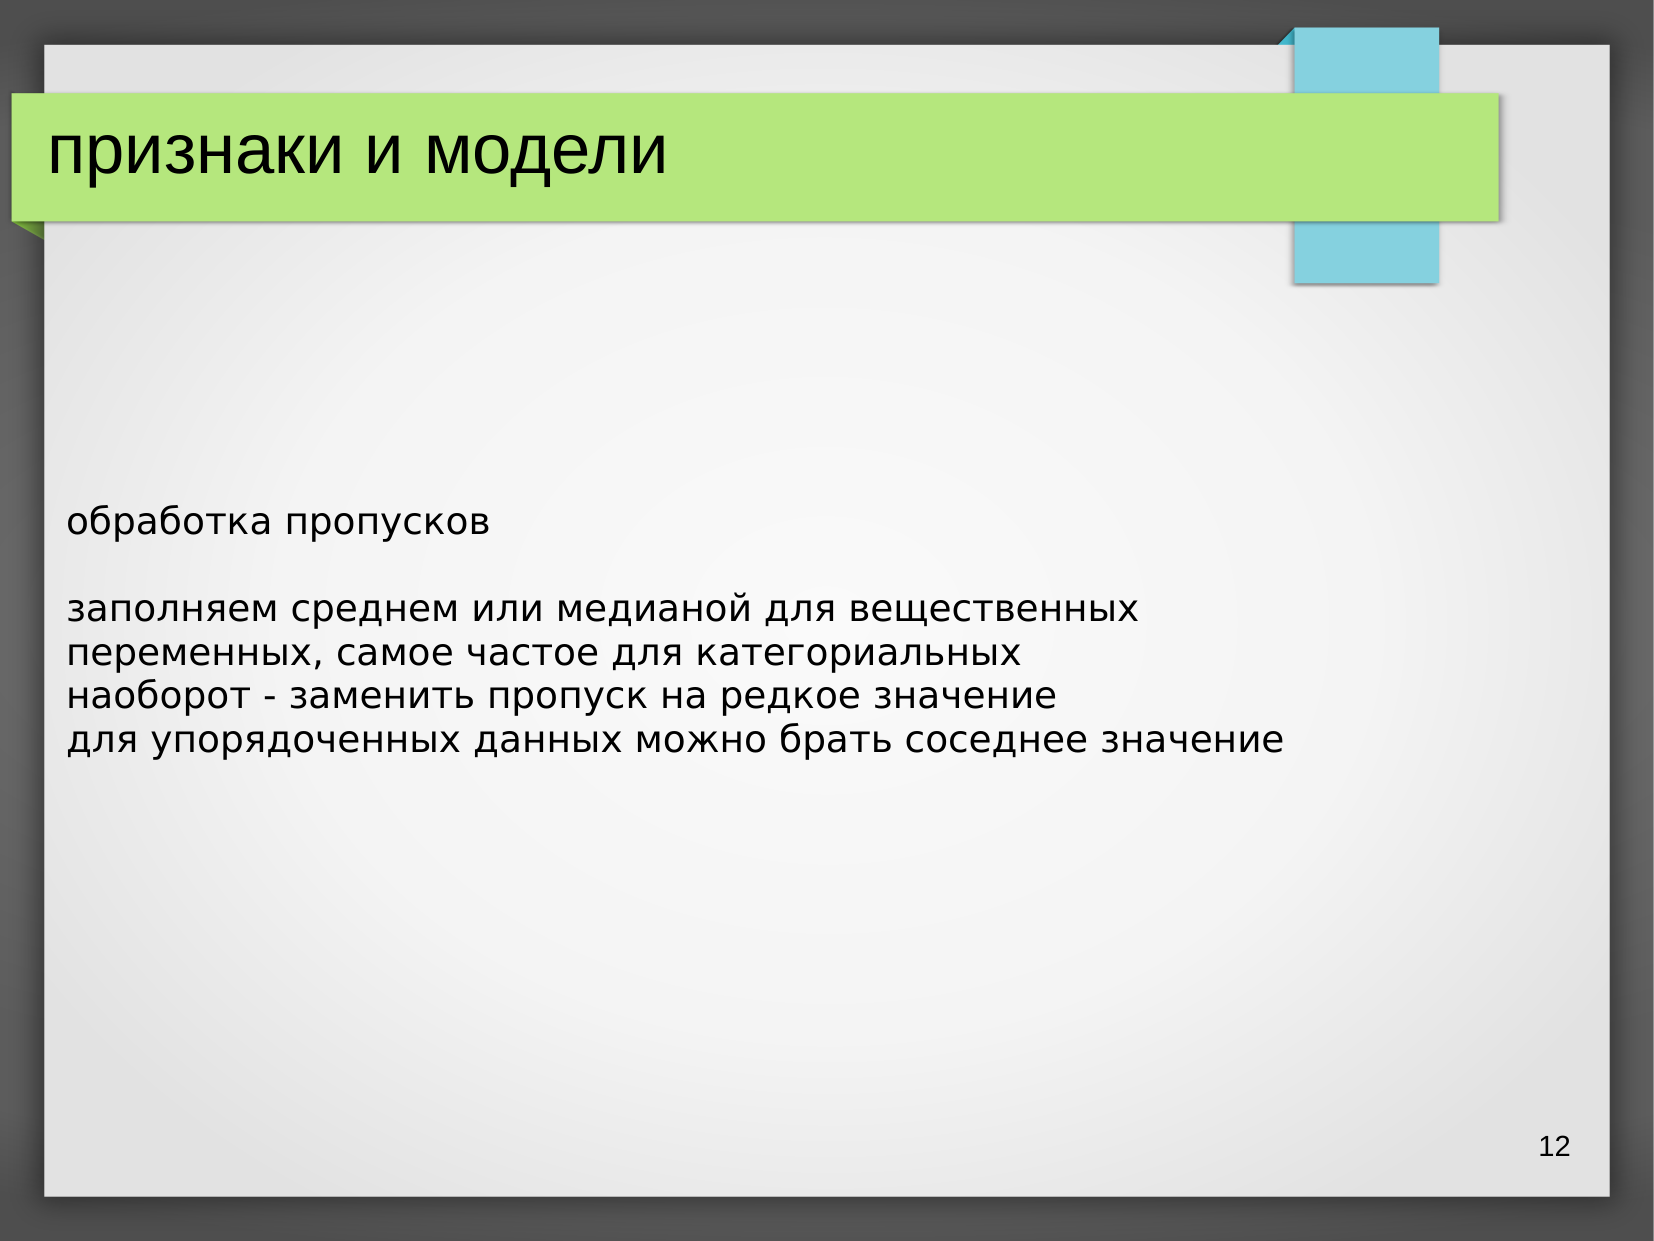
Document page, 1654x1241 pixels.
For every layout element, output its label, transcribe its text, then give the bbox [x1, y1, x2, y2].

text_box обработка пропусков заполняем среднем или медианой для вещественных переменных, самое частое для категориальных наоборот - заменить пропуск на редкое значение для упорядоченных данных можно брать соседнее значение [51, 448, 1406, 812]
picture [0, 0, 1654, 1241]
title признаки и модели [47, 113, 1465, 185]
